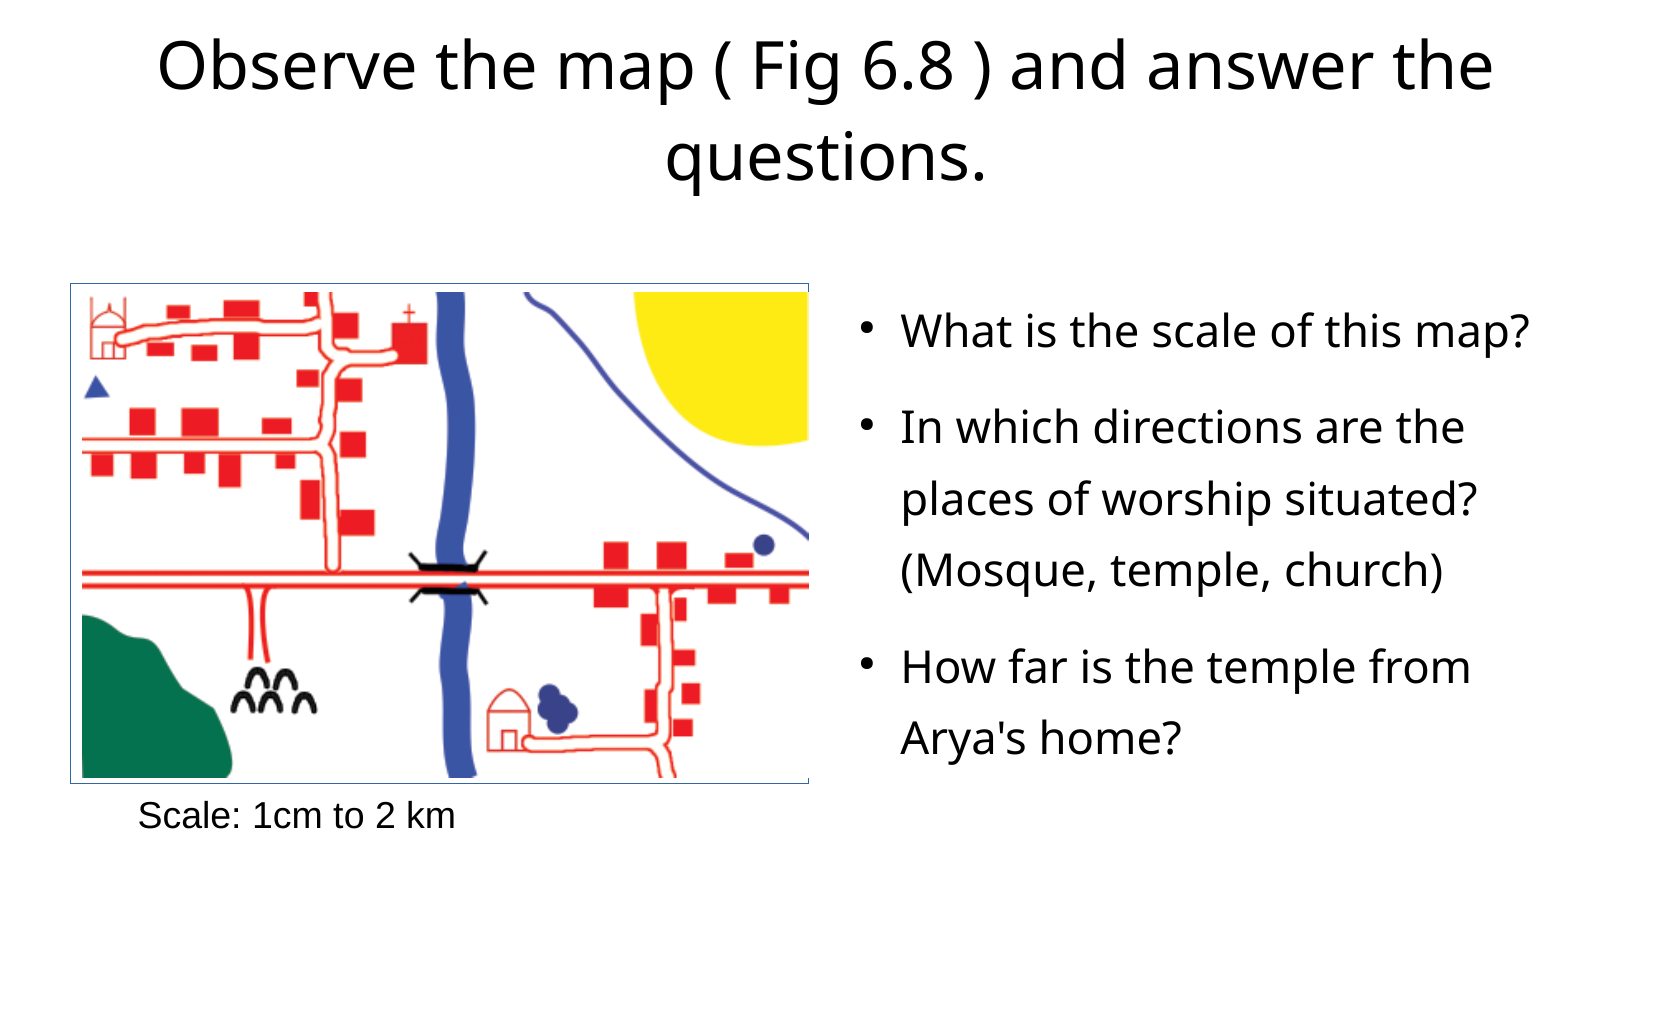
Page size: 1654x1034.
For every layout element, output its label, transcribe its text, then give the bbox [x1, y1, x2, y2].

title Observe the map ( Fig 6.8 ) and answer the questions. [82, 41, 1571, 178]
list What is the scale of this map? In which directions are the places of worship situated?(Mosque, temple, church) How far is the temple from Arya's home? [845, 288, 1560, 780]
text_box [70, 283, 809, 784]
text_box Scale: 1cm to 2 km‍ [122, 787, 473, 857]
picture [82, 292, 809, 778]
